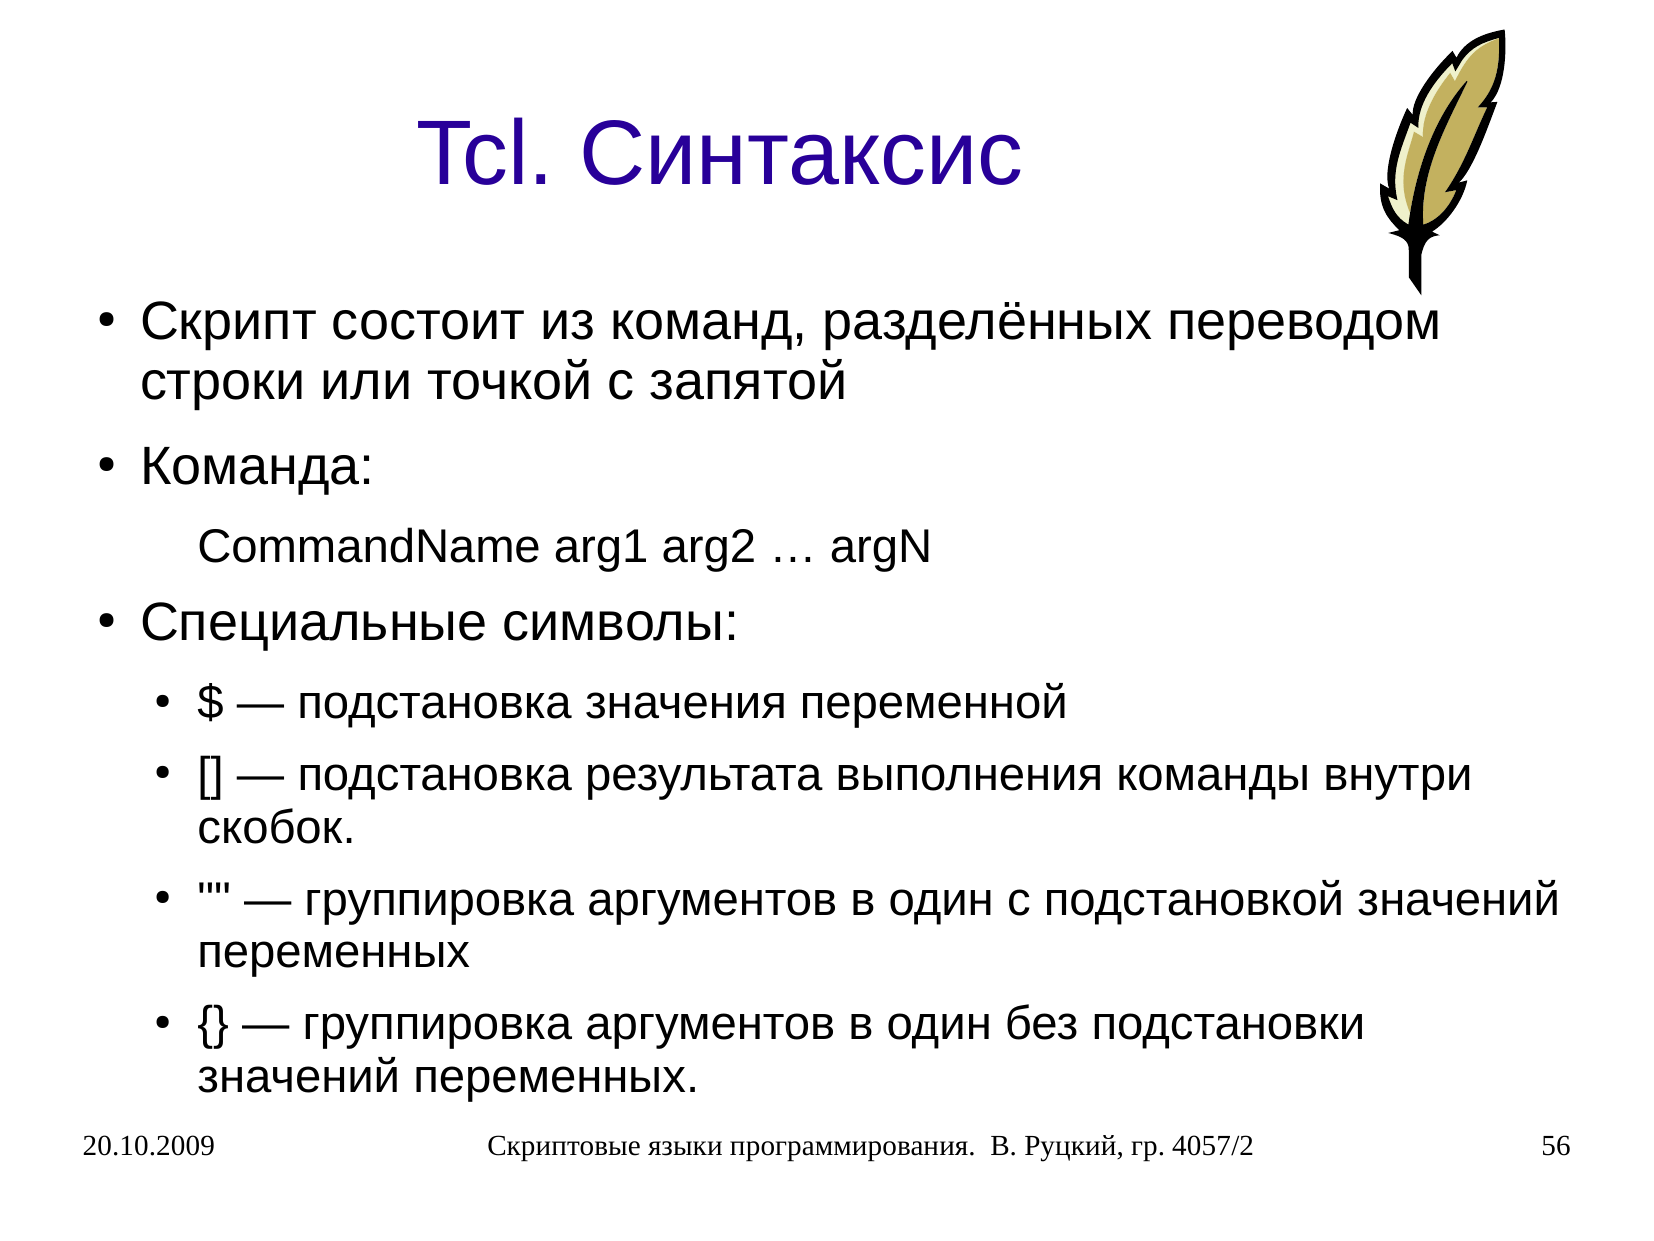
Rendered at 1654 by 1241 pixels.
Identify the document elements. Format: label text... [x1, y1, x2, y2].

title Tcl. Синтаксис [82, 49, 1359, 257]
picture [1380, 29, 1506, 296]
list Скрипт состоит из команд, разделённых переводом строки или точкой с запятой Команда: CommandName arg1 arg2 … argN Специальные символы: $ — подстановка значения переменной [] — подстановка результата выполнения команды внутри скобок. "" — группировка аргументов в один с подстановкой значений переменных {} — группировка аргументов в один без подстановки значений переменных. [82, 290, 1571, 1109]
